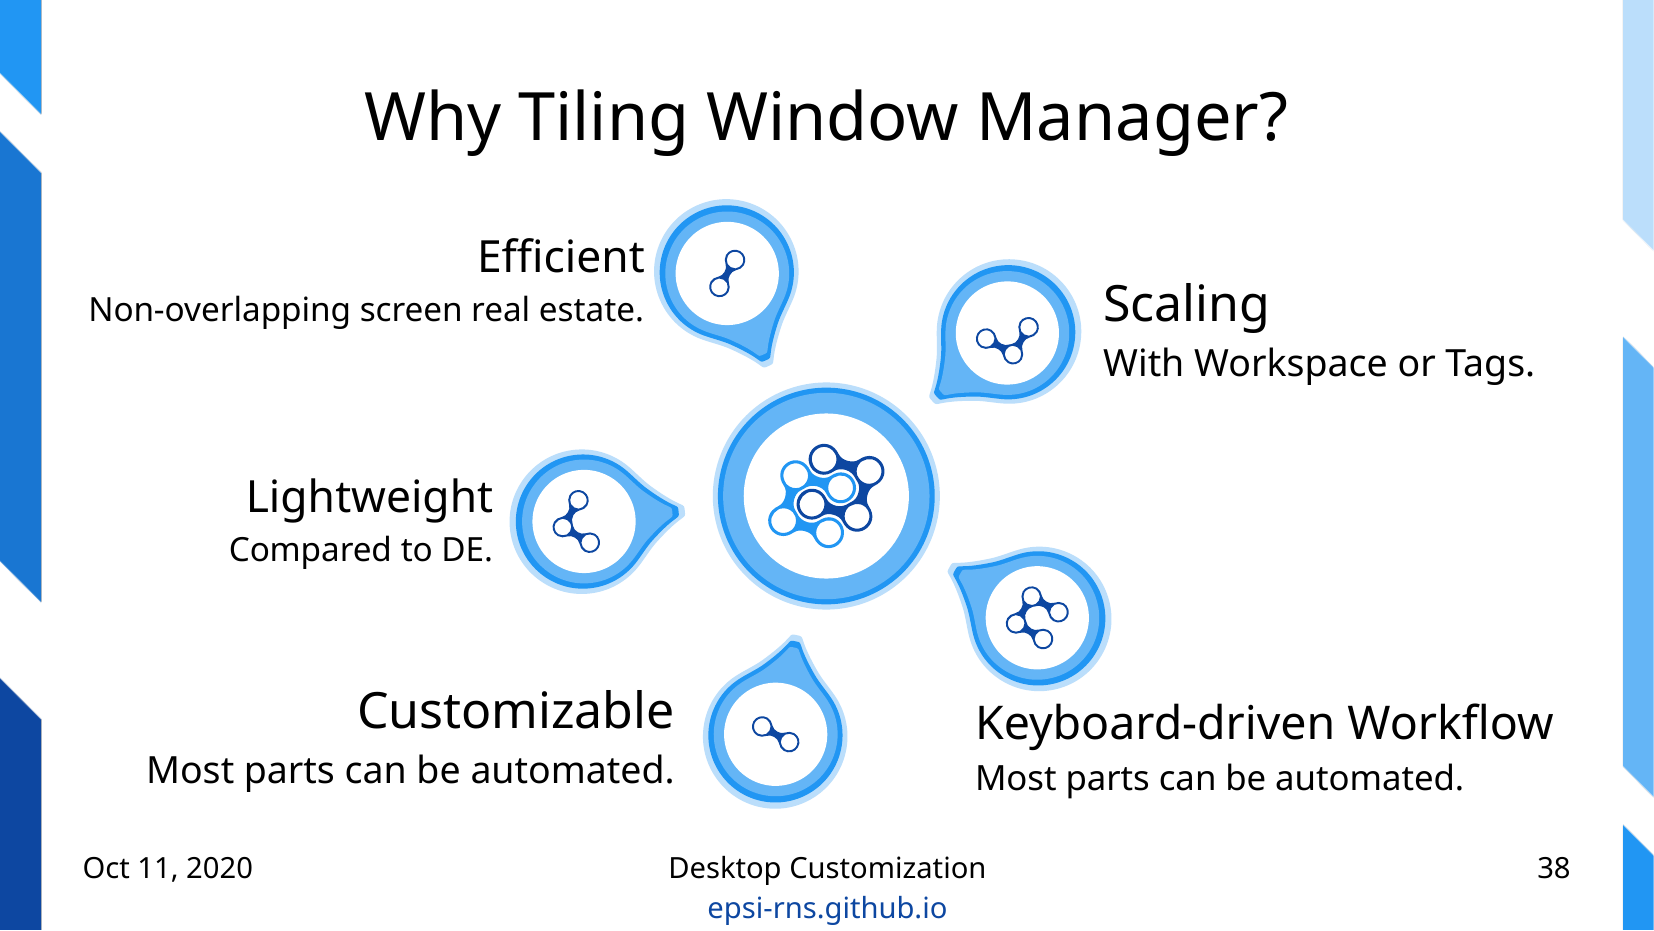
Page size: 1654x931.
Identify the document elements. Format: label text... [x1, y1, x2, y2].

list Customizable Most parts can be automated. [120, 675, 676, 811]
list Efficient Non-overlapping screen real estate. [75, 225, 646, 361]
list Keyboard-driven Workflow Most parts can be automated. [975, 690, 1576, 856]
list Lightweight Compared to DE. [210, 465, 494, 601]
picture [0, 0, 1654, 931]
list Scaling With Workspace or Tags. [1103, 267, 1576, 421]
